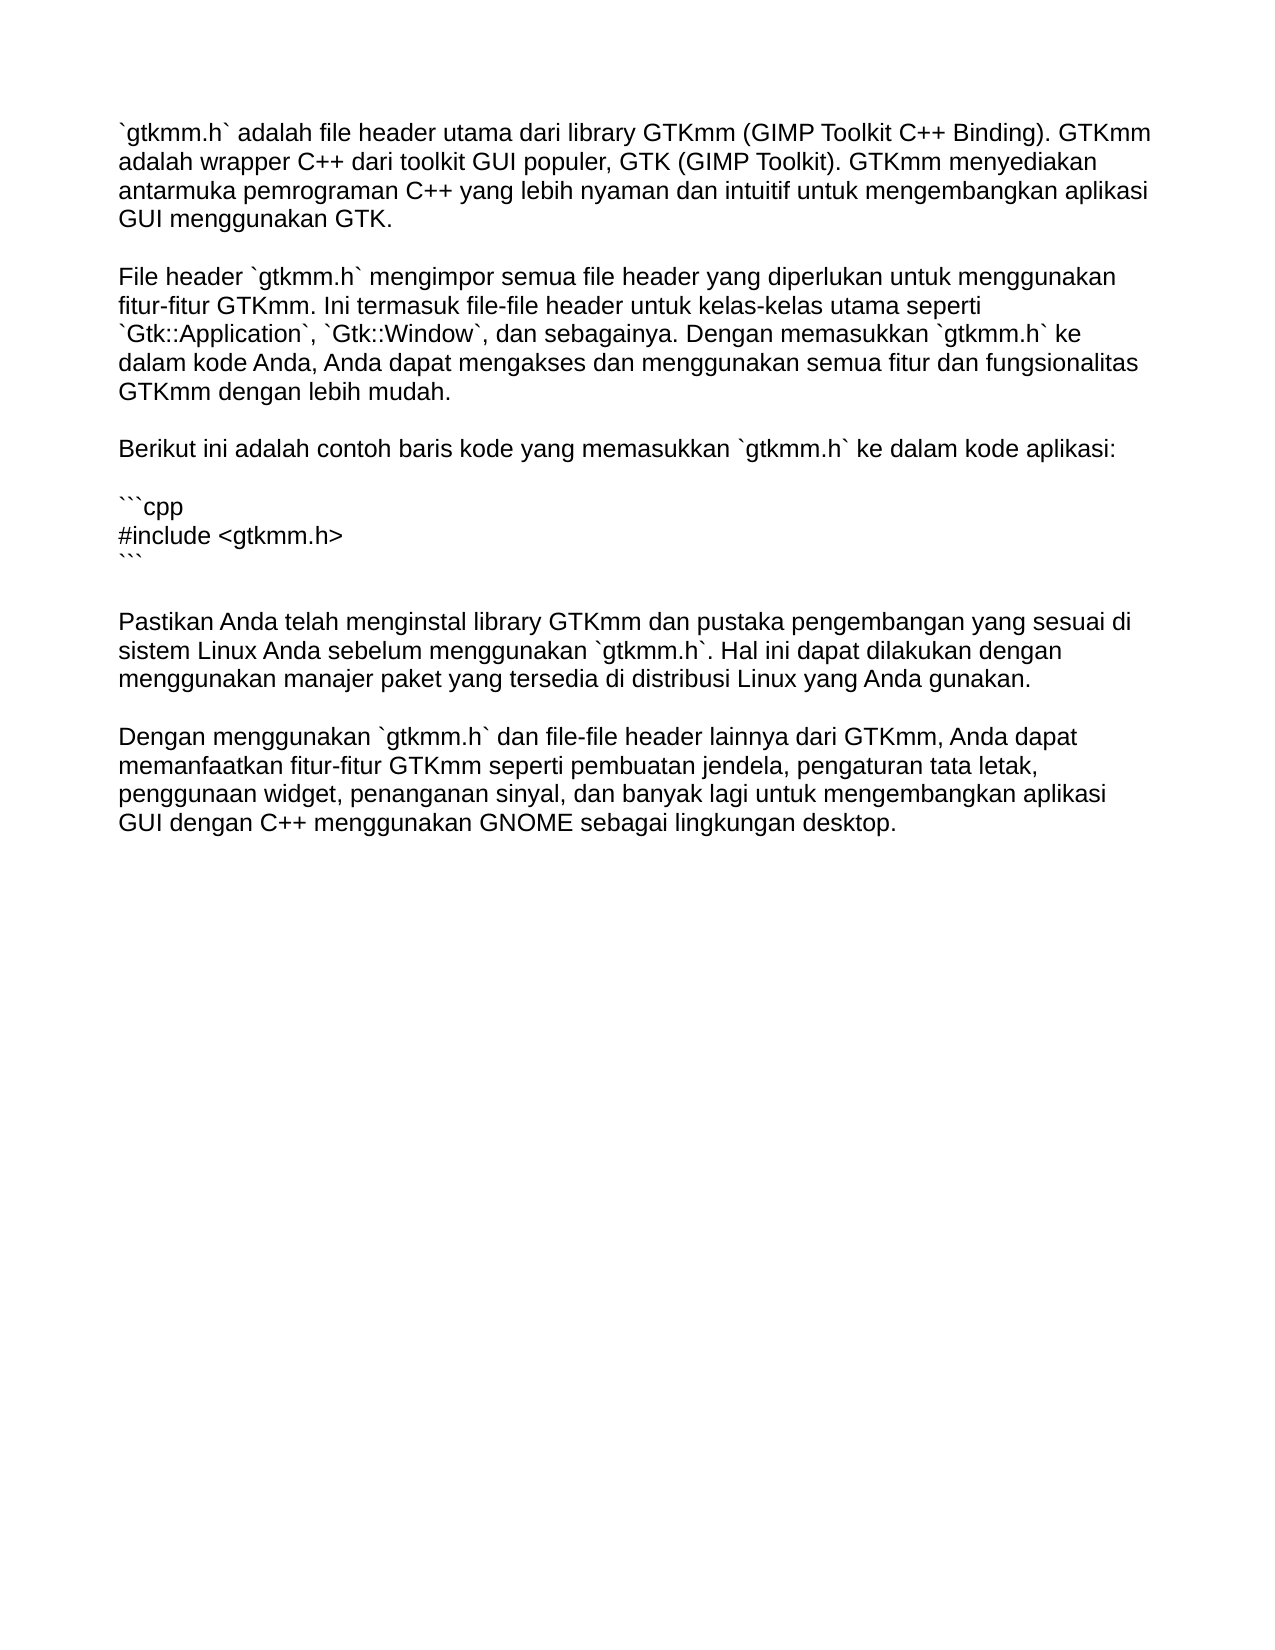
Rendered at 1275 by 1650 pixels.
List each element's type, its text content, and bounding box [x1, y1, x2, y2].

text Berikut ini adalah contoh baris kode yang memasukkan `gtkmm.h` ke dalam kode aplikasi: [118, 434, 1157, 463]
text ``` [118, 549, 1157, 578]
text `gtkmm.h` adalah file header utama dari library GTKmm (GIMP Toolkit C++ Binding). GTKmm adalah wrapper C++ dari toolkit GUI populer, GTK (GIMP Toolkit). GTKmm menyediakan antarmuka pemrograman C++ yang lebih nyaman dan intuitif untuk mengembangkan aplikasi GUI menggunakan GTK. [118, 118, 1157, 233]
text Pastikan Anda telah menginstal library GTKmm dan pustaka pengembangan yang sesuai di sistem Linux Anda sebelum menggunakan `gtkmm.h`. Hal ini dapat dilakukan dengan menggunakan manajer paket yang tersedia di distribusi Linux yang Anda gunakan. [118, 607, 1157, 693]
text File header `gtkmm.h` mengimpor semua file header yang diperlukan untuk menggunakan fitur-fitur GTKmm. Ini termasuk file-file header untuk kelas-kelas utama seperti `Gtk::Application`, `Gtk::Window`, dan sebagainya. Dengan memasukkan `gtkmm.h` ke dalam kode Anda, Anda dapat mengakses dan menggunakan semua fitur dan fungsionalitas GTKmm dengan lebih mudah. [118, 262, 1157, 406]
text Dengan menggunakan `gtkmm.h` dan file-file header lainnya dari GTKmm, Anda dapat memanfaatkan fitur-fitur GTKmm seperti pembuatan jendela, pengaturan tata letak, penggunaan widget, penanganan sinyal, dan banyak lagi untuk mengembangkan aplikasi GUI dengan C++ menggunakan GNOME sebagai lingkungan desktop. [118, 722, 1157, 837]
text #include <gtkmm.h> [118, 521, 1157, 549]
text ```cpp [118, 492, 1157, 521]
